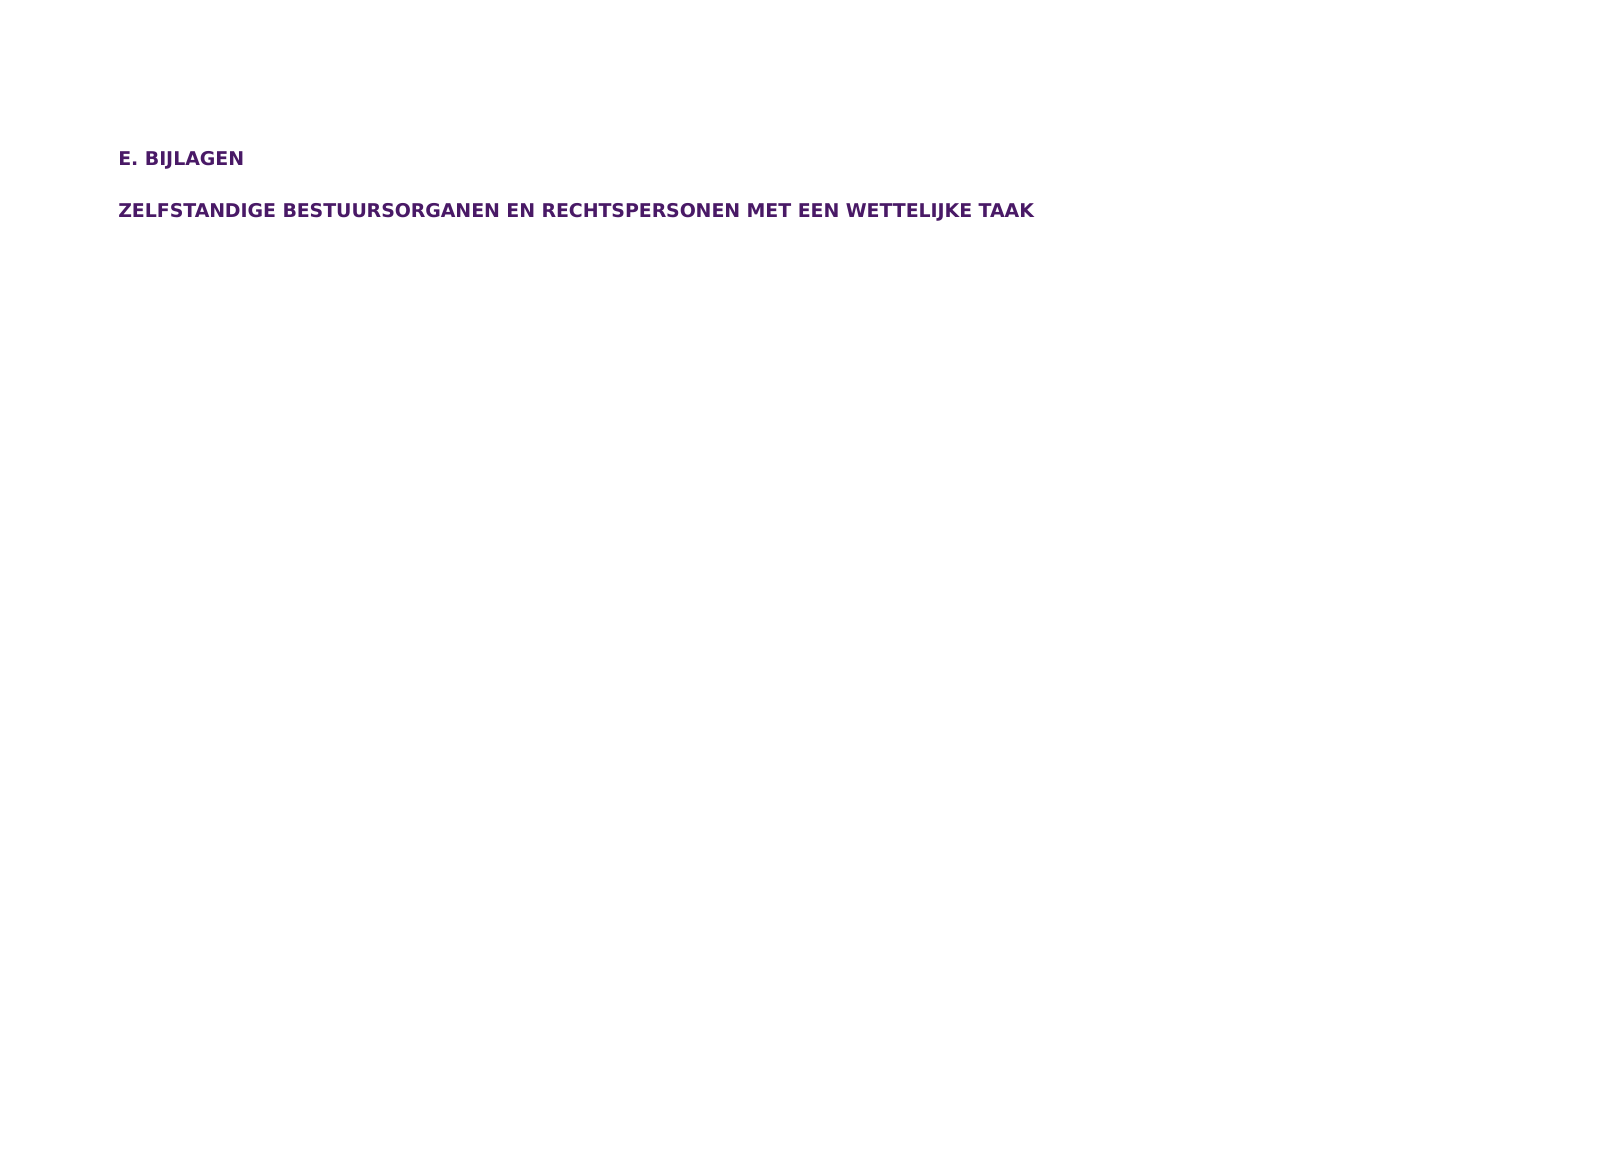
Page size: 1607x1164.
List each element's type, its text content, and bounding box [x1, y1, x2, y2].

subtitle E. BIJLAGEN [118, 148, 1488, 170]
subtitle ZELFSTANDIGE BESTUURSORGANEN EN RECHTSPERSONEN MET EEN WETTELIJKE TAAK [118, 200, 1488, 222]
